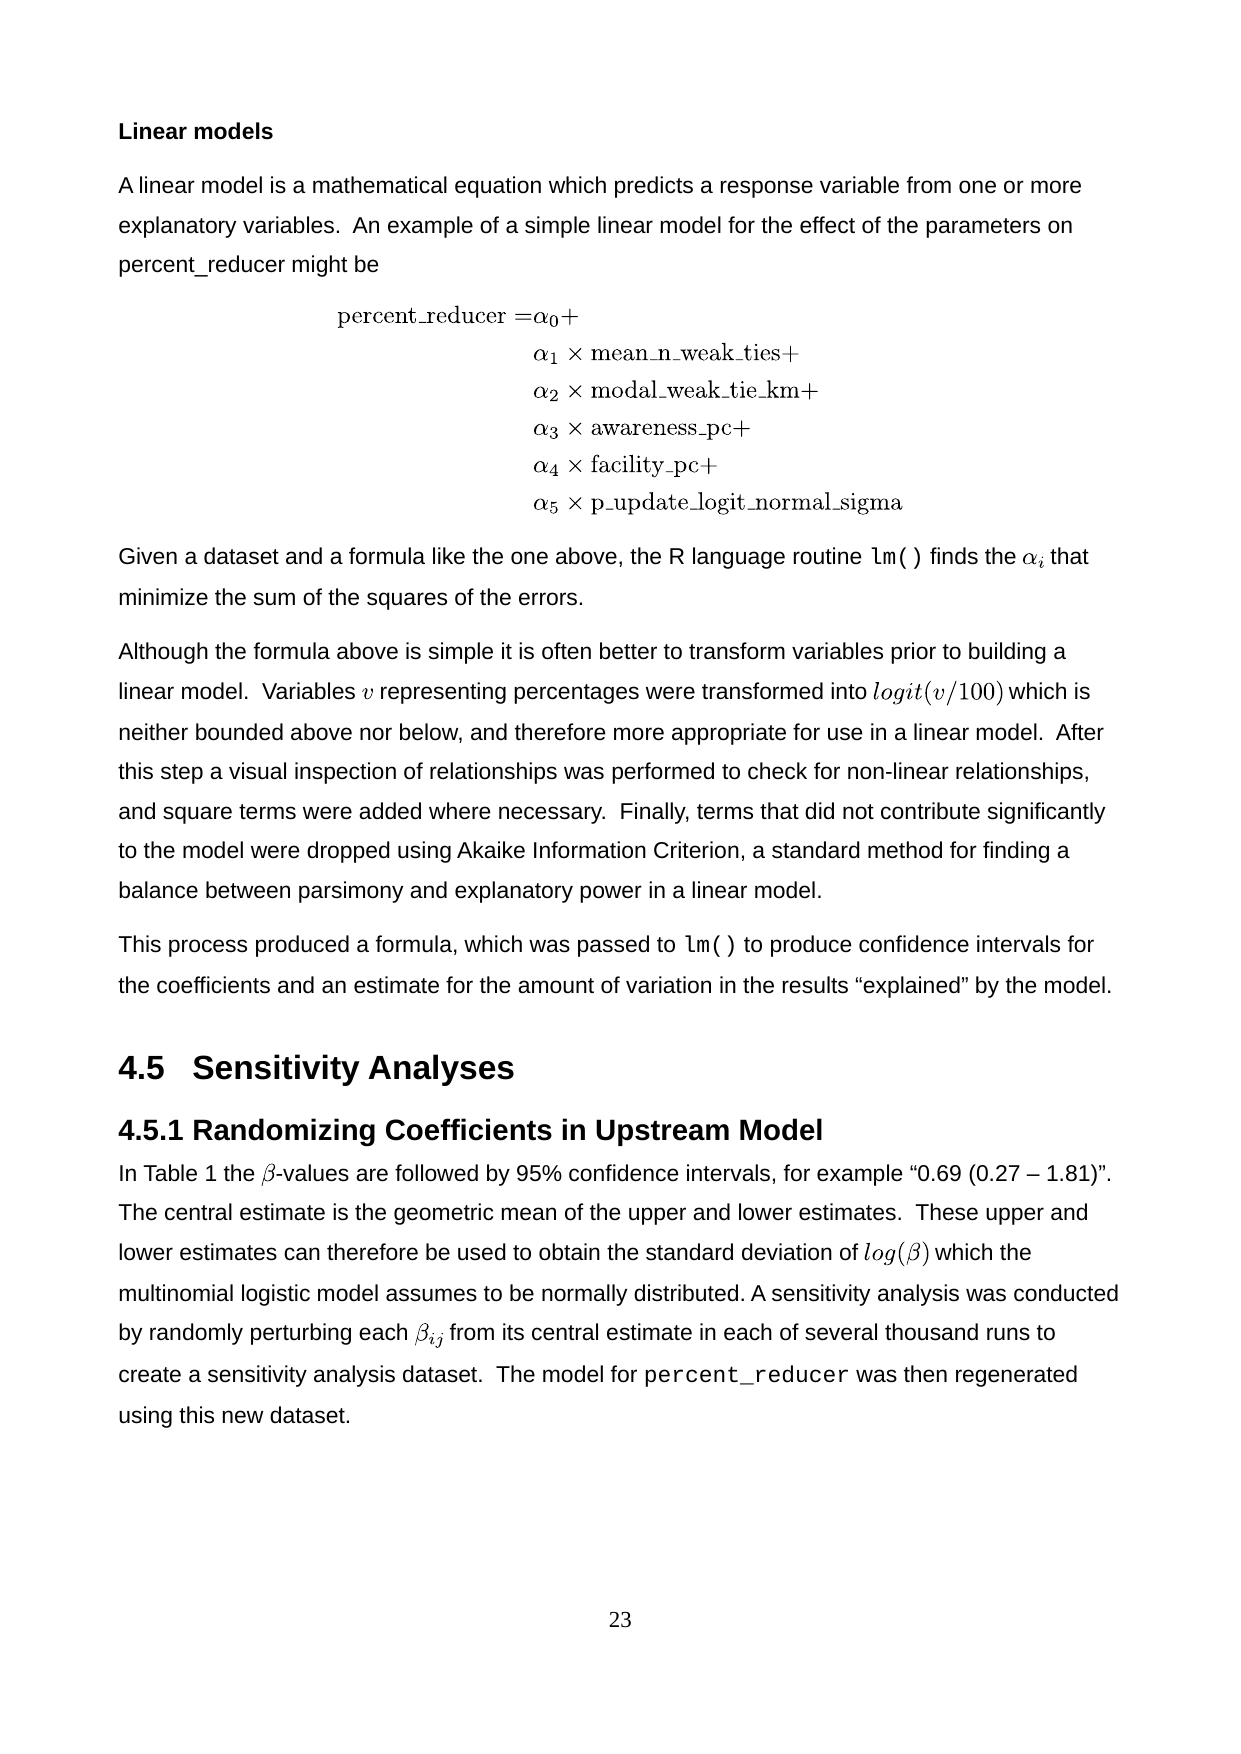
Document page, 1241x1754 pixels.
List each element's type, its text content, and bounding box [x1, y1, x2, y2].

text Although the formula above is simple it is often better to transform variables prior to building a linear model. Variables representing percentages were transformed into which is neither bounded above nor below, and therefore more appropriate for use in a linear model. After this step a visual inspection of relationships was performed to check for non-linear relationships, and square terms were added where necessary. Finally, terms that did not contribute significantly to the model were dropped using Akaike Information Criterion, a standard method for finding a balance between parsimony and explanatory power in a linear model. [118, 638, 1122, 903]
text This process produced a formula, which was passed to lm() to produce confidence intervals for the coefficients and an estimate for the amount of variation in the results “explained” by the model. [118, 931, 1122, 999]
text A linear model is a mathematical equation which predicts a response variable from one or more explanatory variables. An example of a simple linear model for the effect of the parameters on percent_reducer might be [118, 172, 1122, 278]
subtitle Randomizing Coefficients in Upstream Model [118, 1113, 1122, 1147]
subtitle Sensitivity Analyses [118, 1047, 1122, 1086]
text Linear models [118, 118, 1122, 144]
text Given a dataset and a formula like the one above, the R language routine lm() finds the that minimize the sum of the squares of the errors. [118, 543, 1122, 610]
text In Table 1 the -values are followed by 95% confidence intervals, for example “0.69 (0.27 – 1.81)”. The central estimate is the geometric mean of the upper and lower estimates. These upper and lower estimates can therefore be used to obtain the standard deviation of which the multinomial logistic model assumes to be normally distributed. A sensitivity analysis was conducted by randomly perturbing each from its central estimate in each of several thousand runs to create a sensitivity analysis dataset. The model for percent_reducer was then regenerated using this new dataset. [118, 1159, 1122, 1429]
